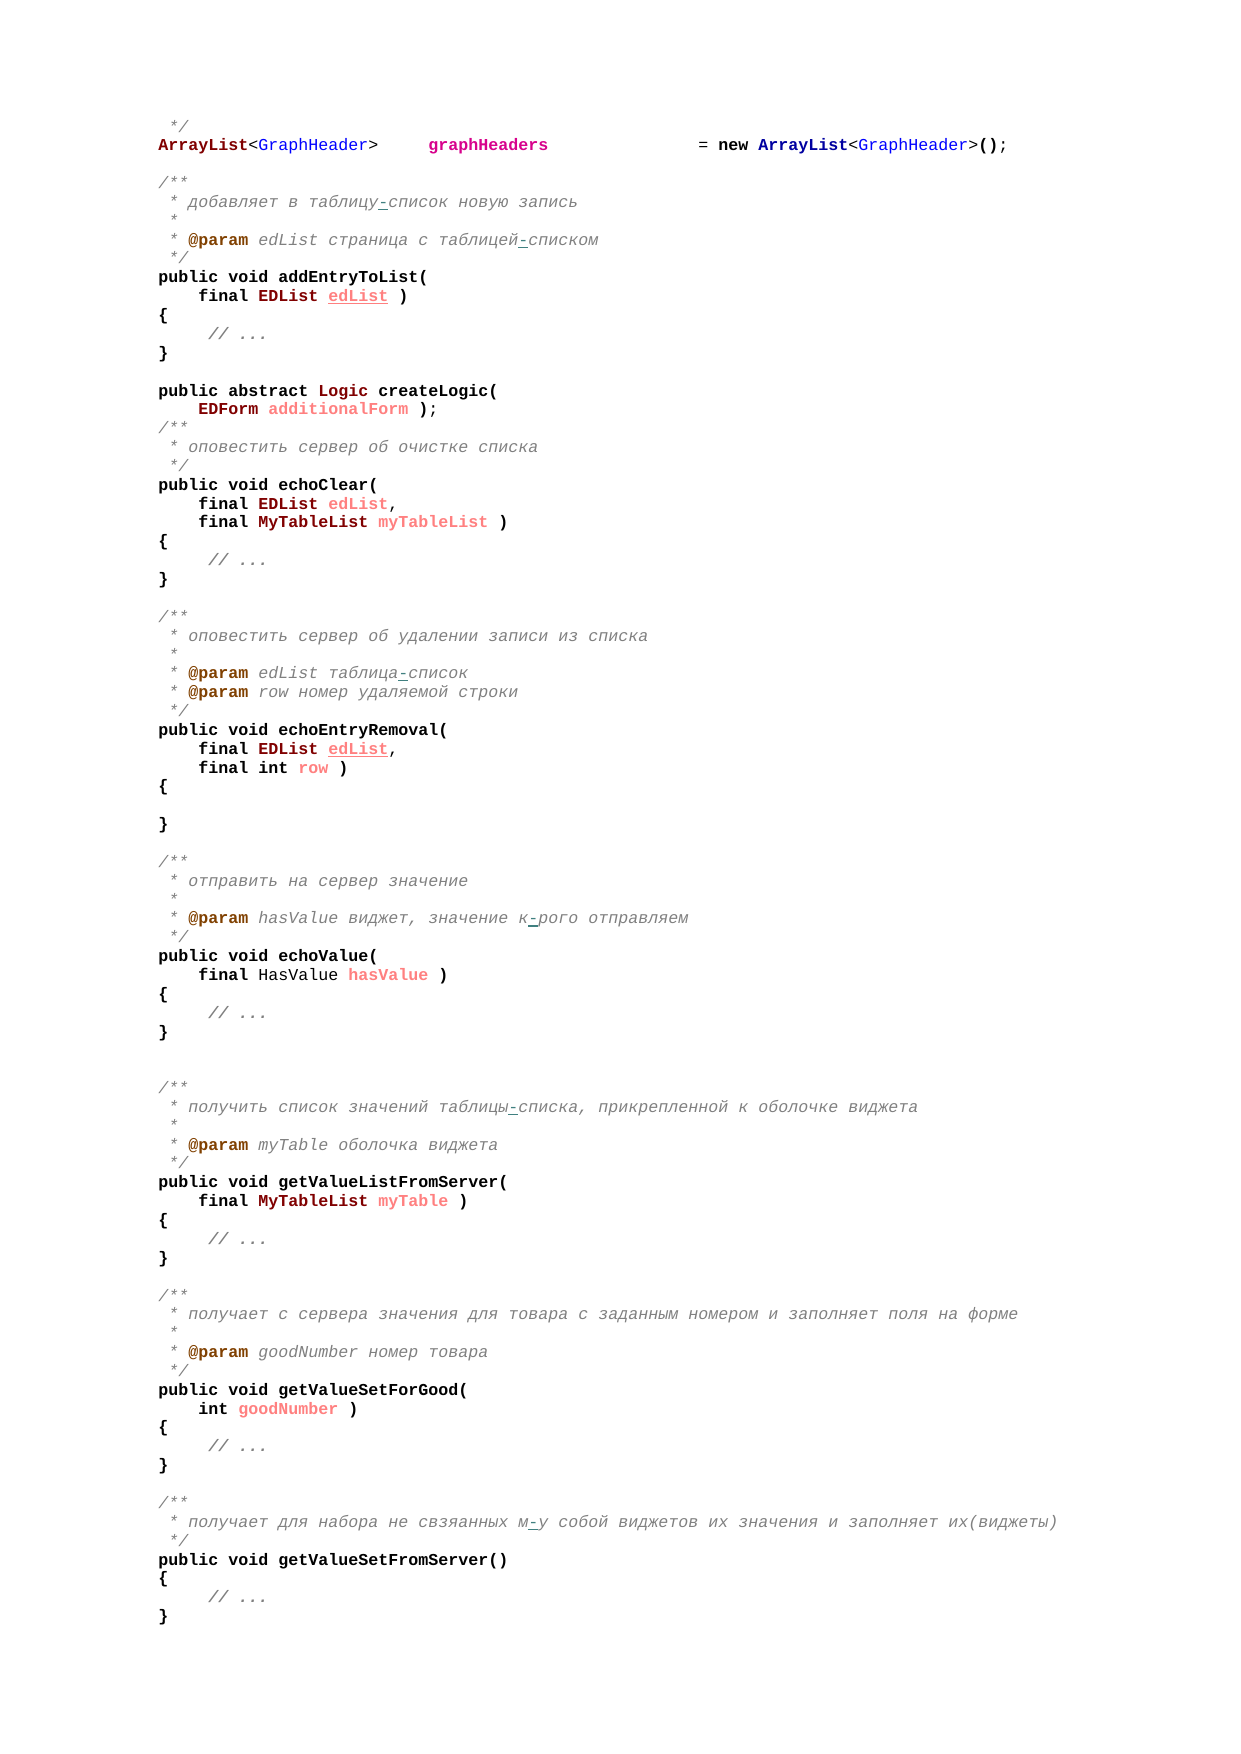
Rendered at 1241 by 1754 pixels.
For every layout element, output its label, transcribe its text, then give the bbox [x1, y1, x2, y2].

text { [118, 1212, 1122, 1231]
text */ [118, 1532, 1122, 1551]
text public void getValueSetForGood( [118, 1381, 1122, 1400]
text // ... [118, 1589, 1122, 1608]
text * оповестить сервер об удалении записи из списка [118, 627, 1122, 646]
text final EDList edList, [118, 740, 1122, 759]
text } [118, 571, 1122, 589]
text * оповестить сервер об очистке списка [118, 439, 1122, 457]
text /** [118, 1494, 1122, 1513]
text { [118, 1419, 1122, 1438]
text /** [118, 608, 1122, 627]
text * @param myTable оболочка виджета [118, 1136, 1122, 1155]
text */ [118, 703, 1122, 721]
text final int row ) [118, 759, 1122, 778]
text { [118, 1570, 1122, 1589]
text public void getValueListFromServer( [118, 1174, 1122, 1193]
text EDForm additionalForm ); [118, 401, 1122, 420]
text public void addEntryToList( [118, 269, 1122, 288]
text /** [118, 1080, 1122, 1098]
text * получает с сервера значения для товара с заданным номером и заполняет поля на форме [118, 1306, 1122, 1325]
text { [118, 533, 1122, 552]
text */ [118, 929, 1122, 948]
text final EDList edList ) [118, 288, 1122, 307]
text } [118, 1023, 1122, 1042]
text public abstract Logic createLogic( [118, 382, 1122, 401]
text public void echoClear( [118, 476, 1122, 495]
text * [118, 212, 1122, 231]
text * @param row номер удаляемой строки [118, 684, 1122, 703]
text * получить список значений таблицы-списка, прикрепленной к оболочке виджета [118, 1098, 1122, 1117]
text * @param edList страница с таблицей-списком [118, 231, 1122, 250]
text /** [118, 175, 1122, 193]
text final HasValue hasValue ) [118, 967, 1122, 985]
text * [118, 891, 1122, 910]
text /** [118, 853, 1122, 872]
text } [118, 1457, 1122, 1476]
text * получает для набора не свзяанных м-у собой виджетов их значения и заполняет их(виджеты) [118, 1513, 1122, 1532]
text */ [118, 1155, 1122, 1174]
text * [118, 1325, 1122, 1344]
text } [118, 1608, 1122, 1626]
text public void echoValue( [118, 948, 1122, 967]
text * @param hasValue виджет, значение к-рого отправляем [118, 910, 1122, 929]
text */ [118, 250, 1122, 269]
text */ [118, 457, 1122, 476]
text // ... [118, 326, 1122, 344]
text { [118, 985, 1122, 1004]
text // ... [118, 1004, 1122, 1023]
text * добавляет в таблицу-список новую запись [118, 193, 1122, 212]
text { [118, 307, 1122, 326]
text } [118, 344, 1122, 363]
text public void echoEntryRemoval( [118, 721, 1122, 740]
text /** [118, 1287, 1122, 1306]
text final EDList edList, [118, 495, 1122, 514]
text */ [118, 1362, 1122, 1381]
text final MyTableList myTableList ) [118, 514, 1122, 533]
text /** [118, 420, 1122, 439]
text final MyTableList myTable ) [118, 1193, 1122, 1212]
text * [118, 1117, 1122, 1136]
text * отправить на сервер значение [118, 872, 1122, 891]
text { [118, 778, 1122, 797]
text } [118, 1249, 1122, 1268]
text */ [118, 118, 1122, 137]
text int goodNumber ) [118, 1400, 1122, 1419]
text * @param goodNumber номер товара [118, 1344, 1122, 1362]
text public void getValueSetFromServer() [118, 1551, 1122, 1570]
text * @param edList таблица-список [118, 665, 1122, 684]
text } [118, 816, 1122, 834]
text // ... [118, 1231, 1122, 1249]
text * [118, 646, 1122, 665]
text // ... [118, 1438, 1122, 1457]
text // ... [118, 552, 1122, 571]
text ArrayList<GraphHeader> graphHeaders = new ArrayList<GraphHeader>(); [118, 137, 1122, 156]
